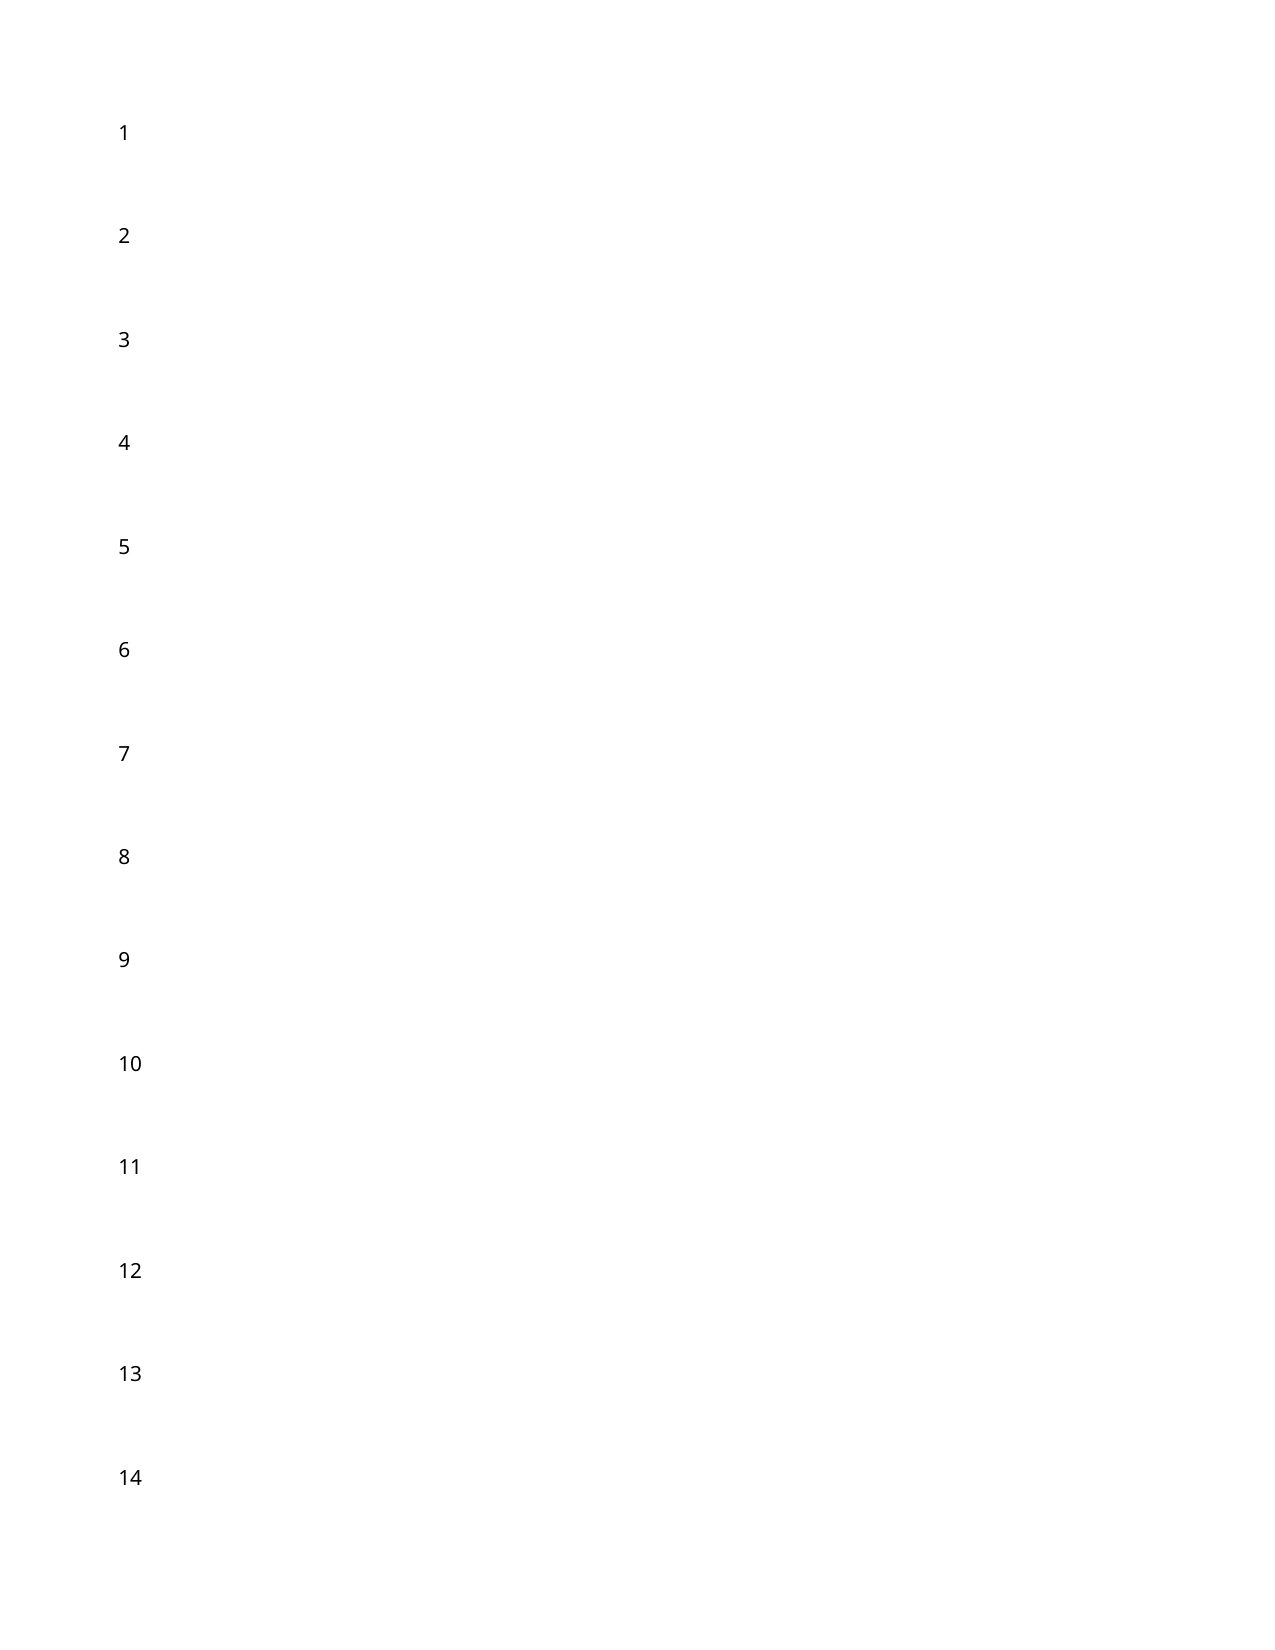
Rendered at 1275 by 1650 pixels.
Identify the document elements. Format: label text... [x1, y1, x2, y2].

text 14 [118, 1463, 1157, 1491]
text 5 [118, 532, 1157, 560]
text 13 [118, 1359, 1157, 1388]
text 7 [118, 739, 1157, 767]
text 2 [118, 222, 1157, 250]
text 11 [118, 1152, 1157, 1181]
text 10 [118, 1049, 1157, 1077]
text 4 [118, 428, 1157, 457]
text 12 [118, 1256, 1157, 1284]
text 9 [118, 946, 1157, 974]
text 1 [118, 118, 1157, 147]
text 8 [118, 842, 1157, 871]
text 6 [118, 635, 1157, 664]
text 3 [118, 325, 1157, 353]
